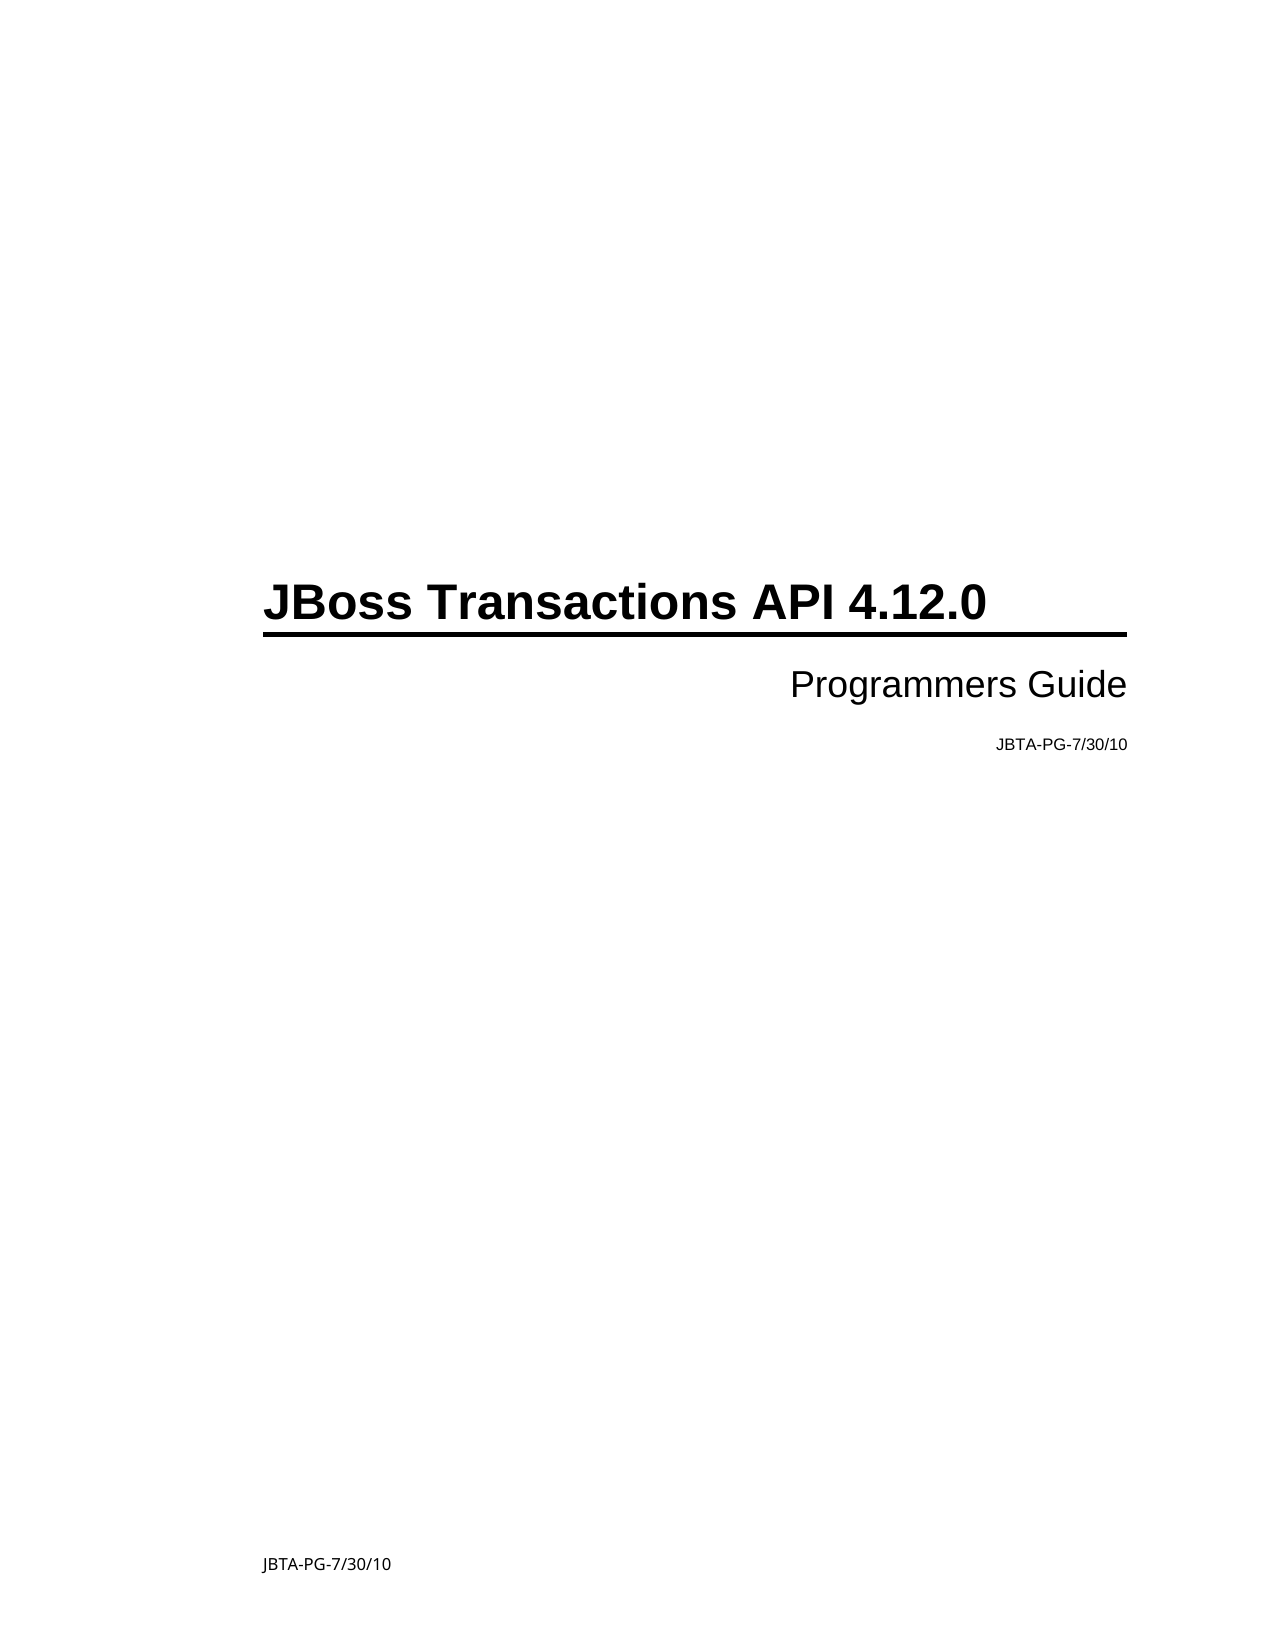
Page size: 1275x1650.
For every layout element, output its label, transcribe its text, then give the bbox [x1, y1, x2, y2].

text JBTA-PG-7/30/10 [263, 735, 1127, 754]
subtitle Programmers Guide [263, 662, 1127, 706]
title JBoss Transactions API 4.12.0 [263, 573, 1127, 632]
